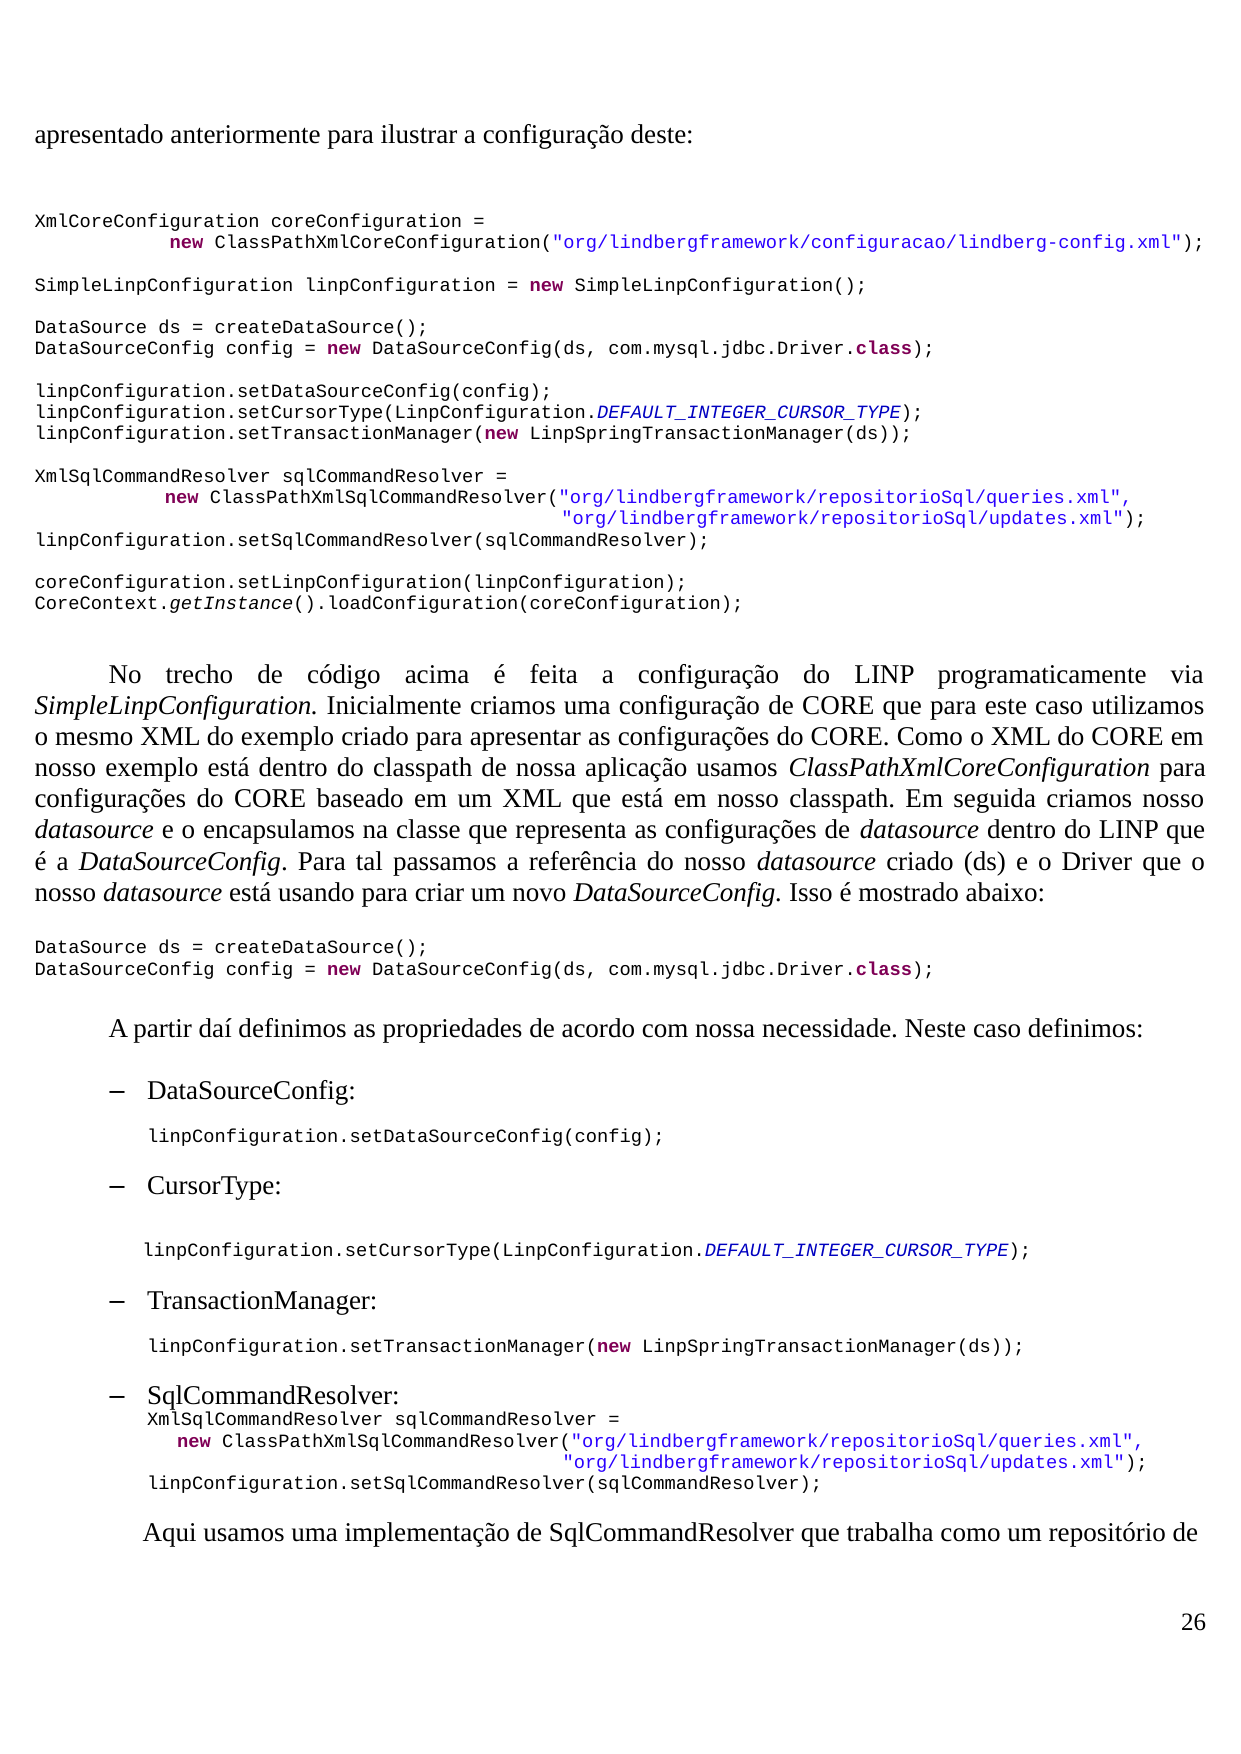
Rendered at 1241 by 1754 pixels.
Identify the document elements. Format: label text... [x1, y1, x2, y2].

text apresentado anteriormente para ilustrar a configuração deste: [34, 118, 1206, 149]
list "org/lindbergframework/repositorioSql/updates.xml"); [72, 1453, 1206, 1474]
list CursorType: [109, 1169, 1206, 1200]
text CoreContext.getInstance().loadConfiguration(coreConfiguration); [34, 594, 1206, 615]
list linpConfiguration.setTransactionManager(new LinpSpringTransactionManager(ds)); [109, 1336, 1206, 1358]
text DataSource ds = createDataSource(); [34, 938, 1206, 959]
list XmlSqlCommandResolver sqlCommandResolver = [109, 1410, 1206, 1431]
text XmlSqlCommandResolver sqlCommandResolver = [34, 467, 1206, 488]
text SimpleLinpConfiguration linpConfiguration = new SimpleLinpConfiguration(); [34, 275, 1206, 297]
text linpConfiguration.setSqlCommandResolver(sqlCommandResolver); [34, 530, 1206, 552]
text linpConfiguration.setDataSourceConfig(config); [34, 382, 1206, 403]
list DataSourceConfig: [109, 1074, 1206, 1105]
text linpConfiguration.setCursorType(LinpConfiguration.DEFAULT_INTEGER_CURSOR_TYPE); [34, 1231, 1206, 1263]
text new ClassPathXmlSqlCommandResolver("org/lindbergframework/repositorioSql/queries.xml", [34, 488, 1206, 509]
list linpConfiguration.setSqlCommandResolver(sqlCommandResolver); [109, 1474, 1206, 1495]
text DataSourceConfig config = new DataSourceConfig(ds, com.mysql.jdbc.Driver.class); [34, 339, 1206, 360]
text linpConfiguration.setCursorType(LinpConfiguration.DEFAULT_INTEGER_CURSOR_TYPE); [34, 403, 1206, 424]
text linpConfiguration.setTransactionManager(new LinpSpringTransactionManager(ds)); [34, 424, 1206, 445]
text No trecho de código acima é feita a configuração do LINP programaticamente via SimpleLinpConfiguration. Inicialmente criamos uma configuração de CORE que para este caso utilizamos o mesmo XML do exemplo criado para apresentar as configurações do CORE. Como o XML do CORE em nosso exemplo está dentro do classpath de nossa aplicação usamos ClassPathXmlCoreConfiguration para configurações do CORE baseado em um XML que está em nosso classpath. Em seguida criamos nosso datasource e o encapsulamos na classe que representa as configurações de datasource dentro do LINP que é a DataSourceConfig. Para tal passamos a referência do nosso datasource criado (ds) e o Driver que o nosso datasource está usando para criar um novo DataSourceConfig. Isso é mostrado abaixo: [34, 658, 1206, 907]
text "org/lindbergframework/repositorioSql/updates.xml"); [34, 509, 1206, 530]
text A partir daí definimos as propriedades de acordo com nossa necessidade. Neste caso definimos: [34, 1012, 1206, 1043]
text coreConfiguration.setLinpConfiguration(linpConfiguration); [34, 573, 1206, 594]
list SqlCommandResolver: [109, 1379, 1206, 1410]
list TransactionManager: [109, 1284, 1206, 1315]
text XmlCoreConfiguration coreConfiguration = [34, 212, 1206, 233]
list linpConfiguration.setDataSourceConfig(config); [109, 1127, 1206, 1148]
list new ClassPathXmlSqlCommandResolver("org/lindbergframework/repositorioSql/queries.xml", [72, 1431, 1206, 1453]
text new ClassPathXmlCoreConfiguration("org/lindbergframework/configuracao/lindberg-config.xml"); [34, 233, 1206, 254]
text Aqui usamos uma implementação de SqlCommandResolver que trabalha como um repositório de [142, 1516, 1206, 1547]
text DataSourceConfig config = new DataSourceConfig(ds, com.mysql.jdbc.Driver.class); [34, 959, 1206, 981]
text DataSource ds = createDataSource(); [34, 318, 1206, 339]
